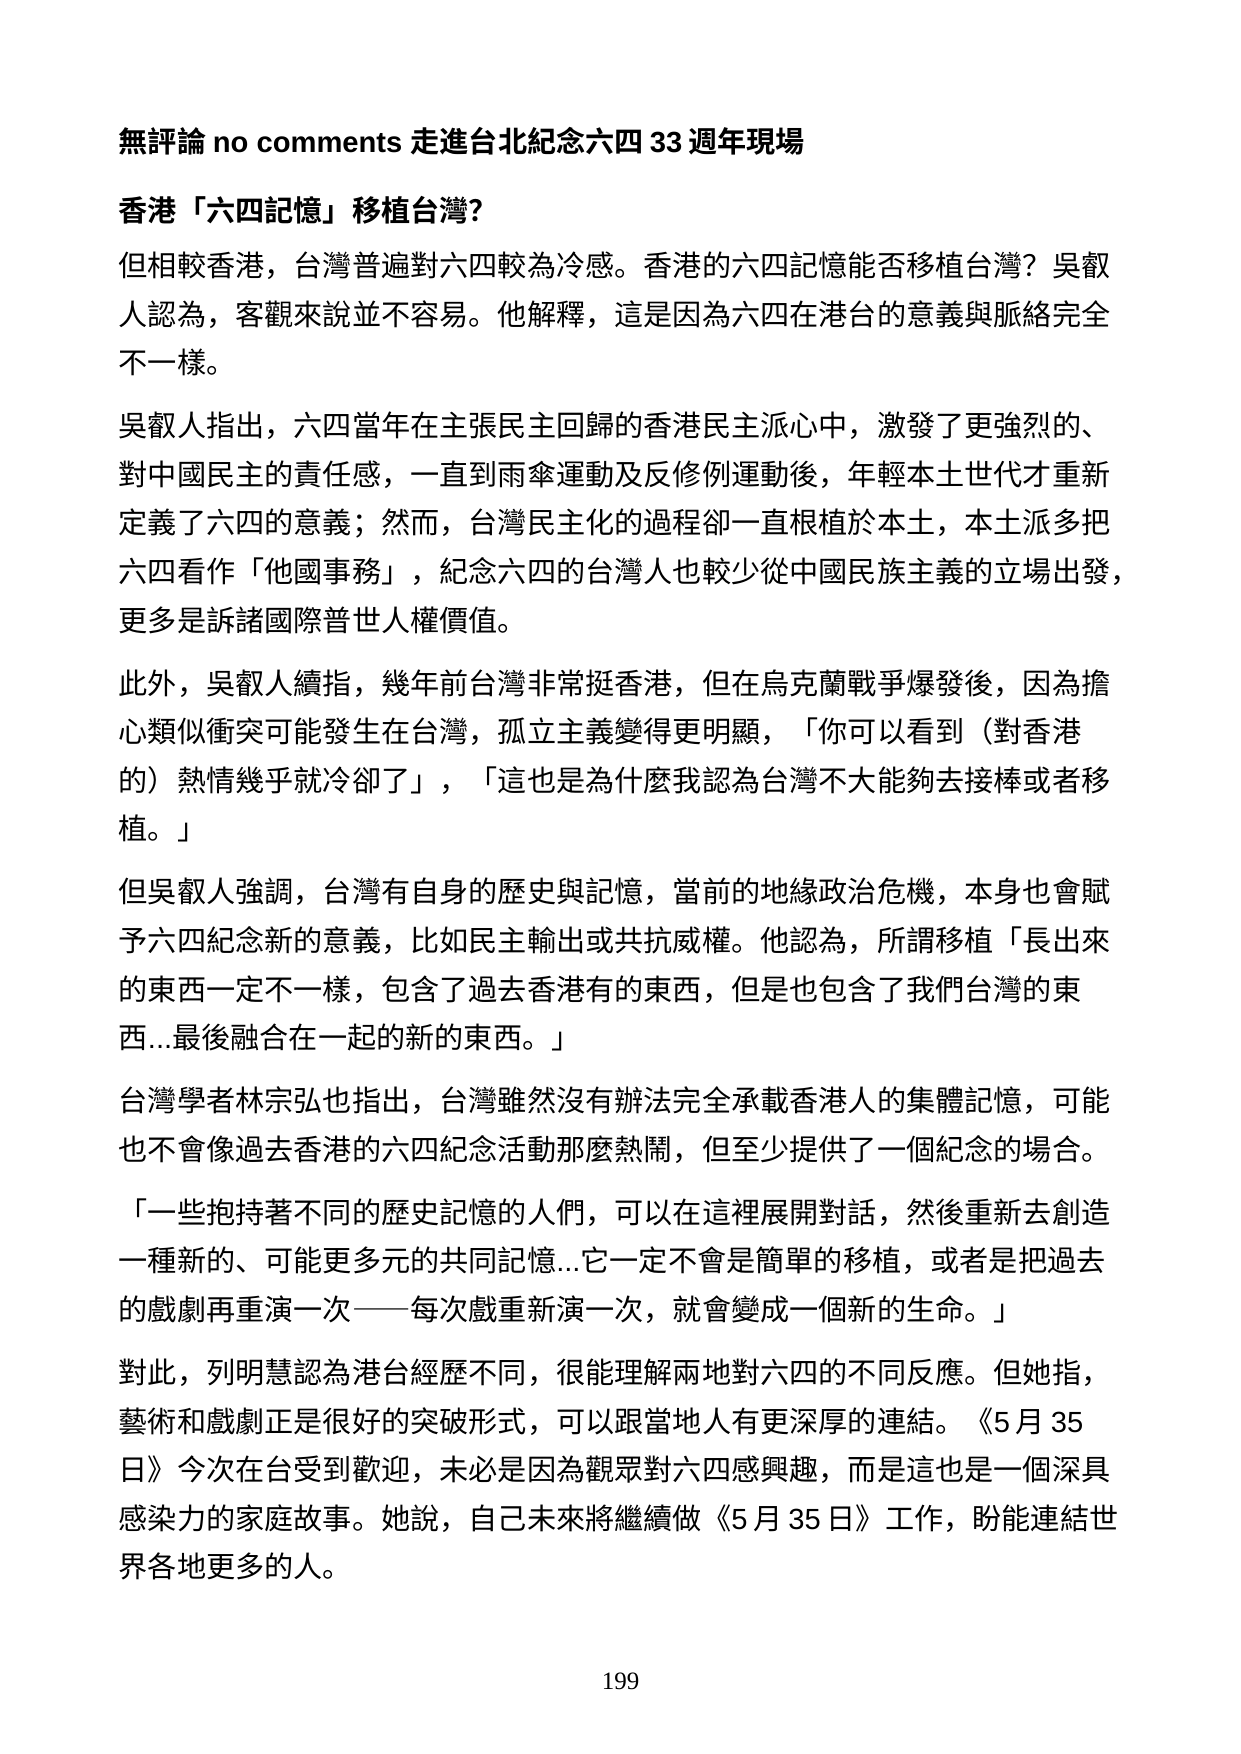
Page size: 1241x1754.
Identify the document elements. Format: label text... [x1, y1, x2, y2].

text 吳叡人指出，六四當年在主張民主回歸的香港民主派心中，激發了更強烈的、對中國民主的責任感，一直到雨傘運動及反修例運動後，年輕本土世代才重新定義了六四的意義；然而，台灣民主化的過程卻一直根植於本土，本土派多把六四看作「他國事務」，紀念六四的台灣人也較少從中國民族主義的立場出發，更多是訴諸國際普世人權價值。 [118, 403, 1122, 639]
text 但相較香港，台灣普遍對六四較為冷感。香港的六四記憶能否移植台灣？吳叡人認為，客觀來說並不容易。他解釋，這是因為六四在港台的意義與脈絡完全不一樣。 [118, 243, 1122, 382]
text 對此，列明慧認為港台經歷不同，很能理解兩地對六四的不同反應。但她指，藝術和戲劇正是很好的突破形式，可以跟當地人有更深厚的連結。《5月35日》今次在台受到歡迎，未必是因為觀眾對六四感興趣，而是這也是一個深具感染力的家庭故事。她說，自己未來將繼續做《5月35日》工作，盼能連結世界各地更多的人。 [118, 1349, 1122, 1586]
text 但吳叡人強調，台灣有自身的歷史與記憶，當前的地緣政治危機，本身也會賦予六四紀念新的意義，比如民主輸出或共抗威權。他認為，所謂移植「長出來的東西一定不一樣，包含了過去香港有的東西，但是也包含了我們台灣的東西...最後融合在一起的新的東西。」 [118, 869, 1122, 1057]
text 「一些抱持著不同的歷史記憶的人們，可以在這裡展開對話，然後重新去創造一種新的、可能更多元的共同記憶...它一定不會是簡單的移植，或者是把過去的戲劇再重演一次——每次戲重新演一次，就會變成一個新的生命。」 [118, 1189, 1122, 1329]
text 此外，吳叡人續指，幾年前台灣非常挺香港，但在烏克蘭戰爭爆發後，因為擔心類似衝突可能發生在台灣，孤立主義變得更明顯，「你可以看到（對香港的）熱情幾乎就冷卻了」，「這也是為什麼我認為台灣不大能夠去接棒或者移植。」 [118, 660, 1122, 848]
subtitle 無評論 no comments 走進台北紀念六四33週年現場 [118, 118, 1122, 161]
subtitle 香港「六四記憶」移植台灣？ [118, 188, 1122, 230]
text 台灣學者林宗弘也指出，台灣雖然沒有辦法完全承載香港人的集體記憶，可能也不會像過去香港的六四紀念活動那麼熱鬧，但至少提供了一個紀念的場合。 [118, 1078, 1122, 1168]
